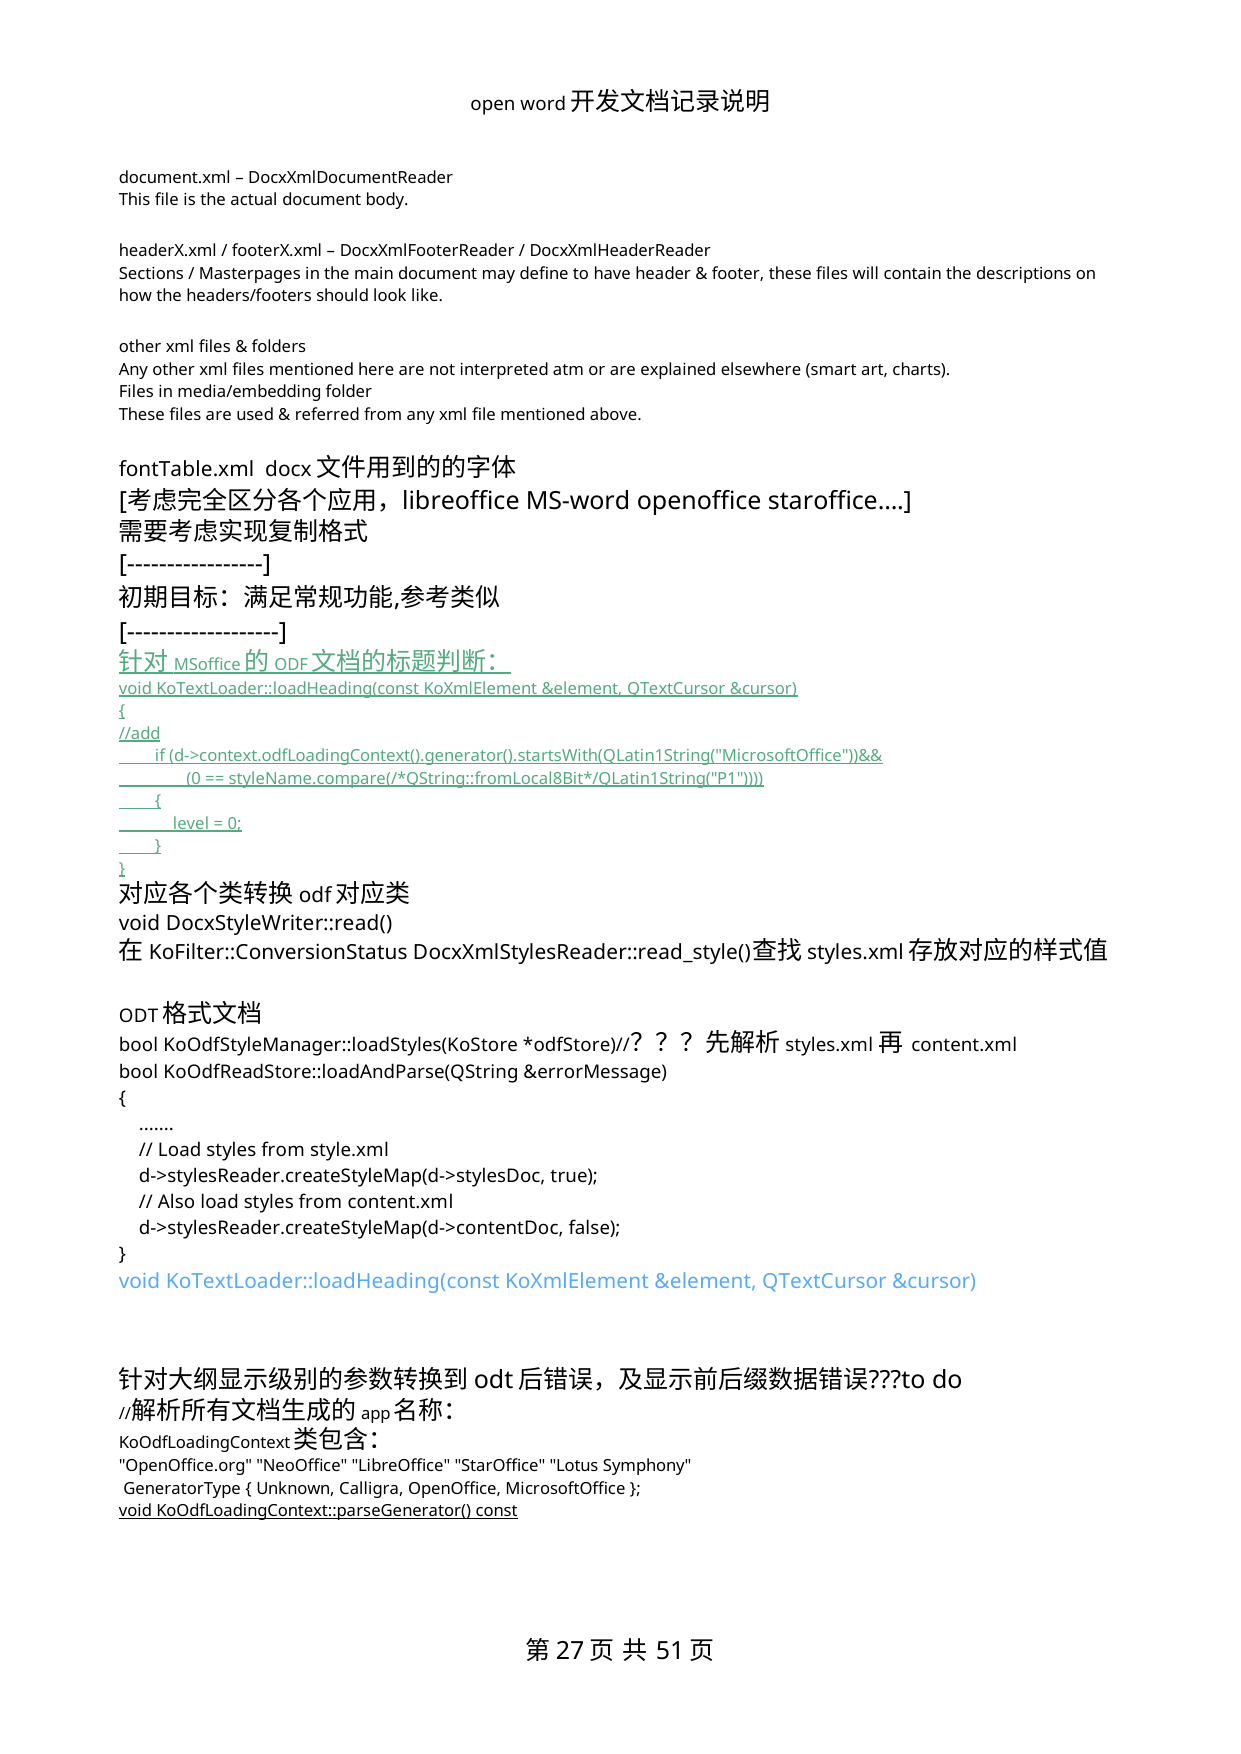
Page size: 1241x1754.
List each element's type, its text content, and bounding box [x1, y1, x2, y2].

text fontTable.xml docx文件用到的的字体 [119, 454, 1121, 483]
text Files in media/embedding folder [119, 380, 1121, 403]
text ODT格式文档 [119, 1000, 1121, 1029]
text 针对大纲显示级别的参数转换到odt后错误，及显示前后缀数据错误???to do [119, 1362, 1121, 1396]
text level = 0; [119, 812, 1121, 834]
text 在KoFilter::ConversionStatus DocxXmlStylesReader::read_style()查找styles.xml存放对应的样式值 [119, 937, 1121, 966]
text } [119, 1240, 1121, 1266]
text d->stylesReader.createStyleMap(d->stylesDoc, true); [119, 1162, 1121, 1188]
text { [119, 789, 1121, 812]
text 初期目标：满足常规功能,参考类似 [119, 580, 1121, 614]
text void KoTextLoader::loadHeading(const KoXmlElement &element, QTextCursor &cursor) [119, 677, 1121, 699]
text Sections / Masterpages in the main document may define to have header & footer, these files will contain the descriptions on how the headers/footers should look like. [119, 262, 1121, 307]
text // Load styles from style.xml [119, 1136, 1121, 1162]
text [-----------------] [119, 546, 1121, 580]
text if (d->context.odfLoadingContext().generator().startsWith(QLatin1String("MicrosoftOffice"))&& [119, 744, 1121, 767]
text //add [119, 722, 1121, 744]
text //解析所有文档生成的app名称： [119, 1396, 1121, 1425]
text [考虑完全区分各个应用，libreoffice MS-word openoffice staroffice....] [119, 483, 1121, 517]
text bool KoOdfReadStore::loadAndParse(QString &errorMessage) [119, 1058, 1121, 1084]
text "OpenOffice.org" "NeoOffice" "LibreOffice" "StarOffice" "Lotus Symphony" [119, 1454, 1121, 1477]
text } [119, 834, 1121, 857]
text void KoTextLoader::loadHeading(const KoXmlElement &element, QTextCursor &cursor) [119, 1266, 1121, 1294]
text KoOdfLoadingContext类包含： [119, 1425, 1121, 1454]
text headerX.xml / footerX.xml – DocxXmlFooterReader / DocxXmlHeaderReader [119, 239, 1121, 262]
text other xml files & folders [119, 335, 1121, 358]
text // Also load styles from content.xml [119, 1188, 1121, 1214]
text d->stylesReader.createStyleMap(d->contentDoc, false); [119, 1214, 1121, 1240]
text These files are used & referred from any xml file mentioned above. [119, 403, 1121, 425]
text 需要考虑实现复制格式 [119, 517, 1121, 546]
text } [119, 857, 1121, 879]
text void DocxStyleWriter::read() [119, 908, 1121, 937]
text (0 == styleName.compare(/*QString::fromLocal8Bit*/QLatin1String("P1")))) [119, 767, 1121, 789]
text Any other xml files mentioned here are not interpreted atm or are explained elsewhere (smart art, charts). [119, 358, 1121, 380]
text void KoOdfLoadingContext::parseGenerator() const [119, 1499, 1121, 1522]
text GeneratorType { Unknown, Calligra, OpenOffice, MicrosoftOffice }; [119, 1477, 1121, 1499]
text This file is the actual document body. [119, 188, 1121, 211]
text 对应各个类转换odf对应类 [119, 879, 1121, 908]
text bool KoOdfStyleManager::loadStyles(KoStore *odfStore)//？？？先解析styles.xml 再 content.xml [119, 1029, 1121, 1058]
text { [119, 699, 1121, 722]
text ....... [119, 1110, 1121, 1136]
text [-------------------] [119, 614, 1121, 648]
text 针对MSoffice的ODF文档的标题判断： [119, 648, 1121, 677]
text document.xml – DocxXmlDocumentReader [119, 166, 1121, 188]
text { [119, 1084, 1121, 1110]
